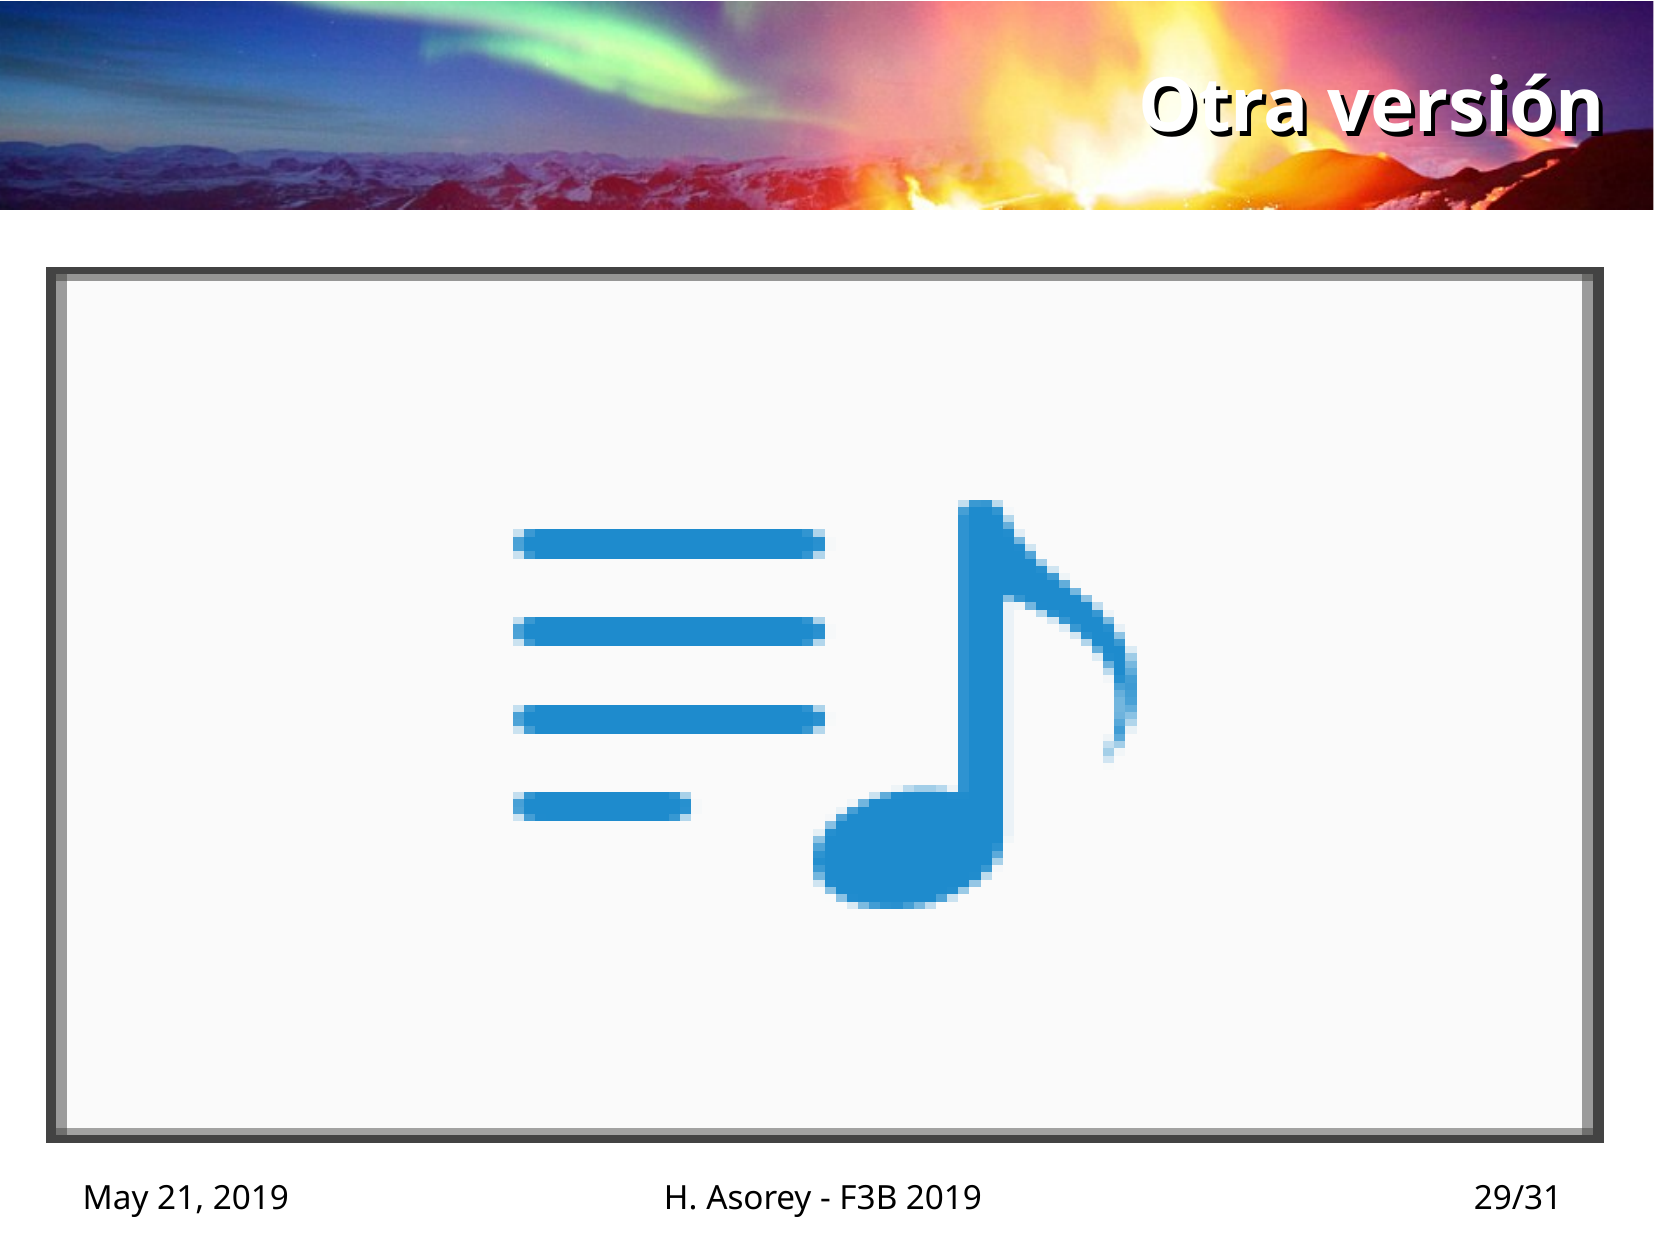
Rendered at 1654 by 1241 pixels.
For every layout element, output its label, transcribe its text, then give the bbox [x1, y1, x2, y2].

title Otra versión [45, 15, 1606, 191]
text_box [45, 266, 1606, 1144]
picture [0, 1, 1654, 210]
